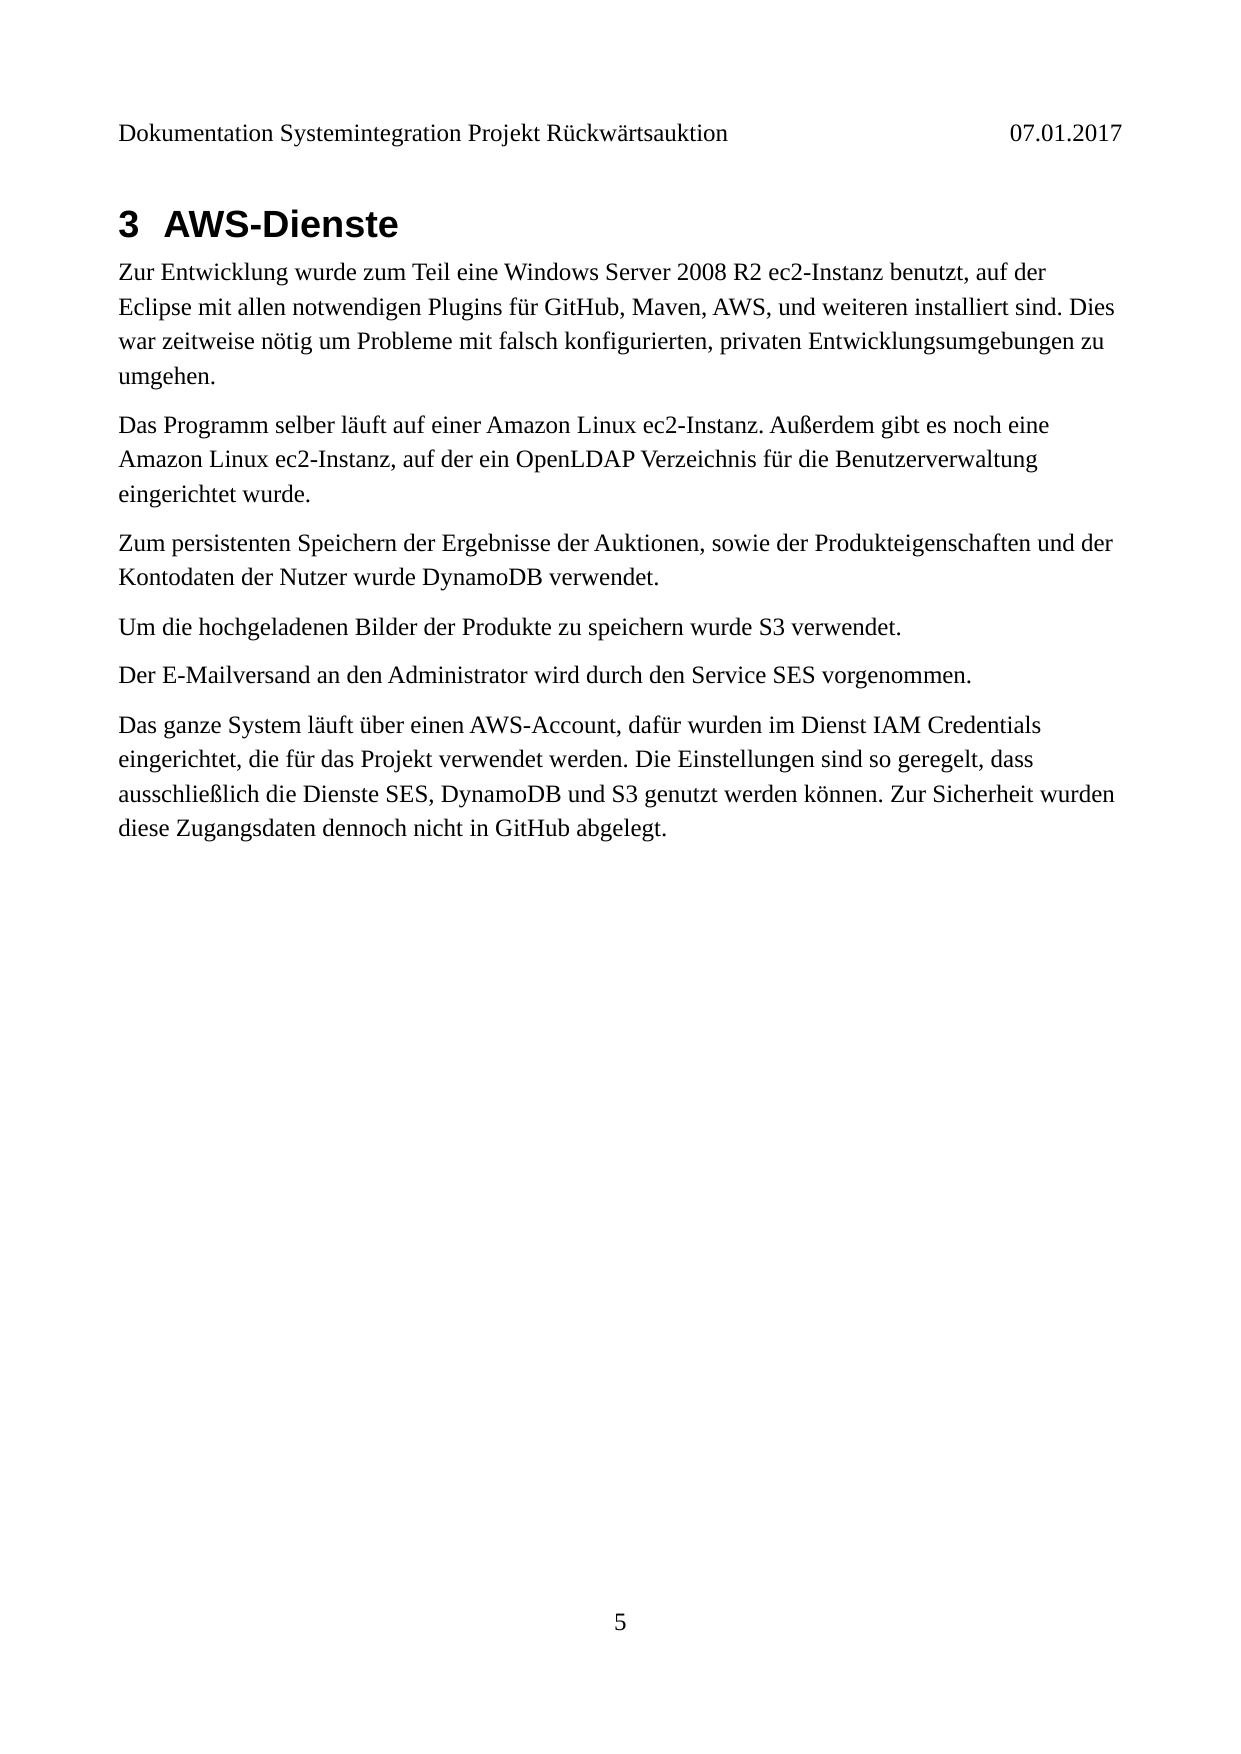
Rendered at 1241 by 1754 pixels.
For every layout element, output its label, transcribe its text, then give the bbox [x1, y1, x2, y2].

text Zur Entwicklung wurde zum Teil eine Windows Server 2008 R2 ec2-Instanz benutzt, auf der Eclipse mit allen notwendigen Plugins für GitHub, Maven, AWS, und weiteren installiert sind. Dies war zeitweise nötig um Probleme mit falsch konfigurierten, privaten Entwicklungsumgebungen zu umgehen. [118, 257, 1122, 390]
text Zum persistenten Speichern der Ergebnisse der Auktionen, sowie der Produkteigenschaften und der Kontodaten der Nutzer wurde DynamoDB verwendet. [118, 528, 1122, 591]
text Um die hochgeladenen Bilder der Produkte zu speichern wurde S3 verwendet. [118, 612, 1122, 640]
text Der E-Mailversand an den Administrator wird durch den Service SES vorgenommen. [118, 661, 1122, 689]
text Das ganze System läuft über einen AWS-Account, dafür wurden im Dienst IAM Credentials eingerichtet, die für das Projekt verwendet werden. Die Einstellungen sind so geregelt, dass ausschließlich die Dienste SES, DynamoDB und S3 genutzt werden können. Zur Sicherheit wurden diese Zugangsdaten dennoch nicht in GitHub abgelegt. [118, 710, 1122, 842]
text Das Programm selber läuft auf einer Amazon Linux ec2-Instanz. Außerdem gibt es noch eine Amazon Linux ec2-Instanz, auf der ein OpenLDAP Verzeichnis für die Benutzerverwaltung eingerichtet wurde. [118, 410, 1122, 508]
subtitle AWS-Dienste [118, 201, 1122, 245]
